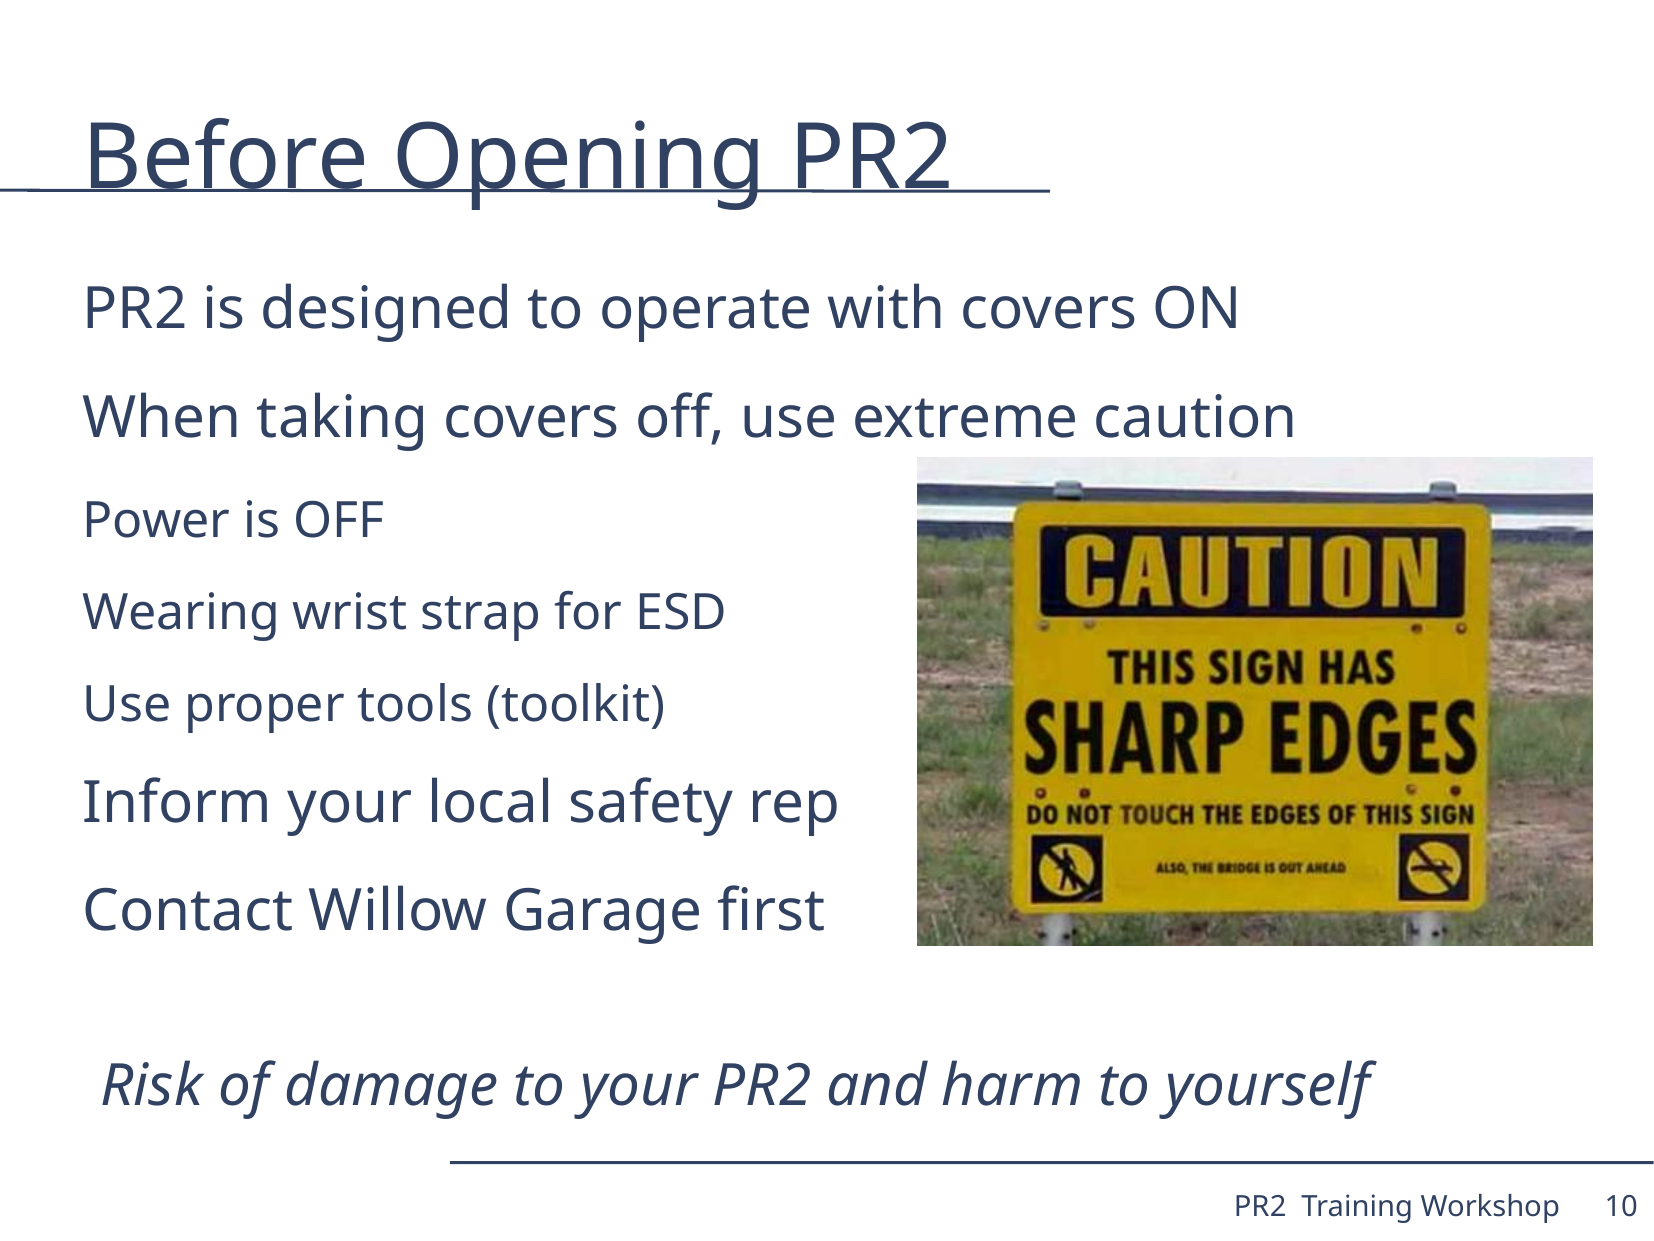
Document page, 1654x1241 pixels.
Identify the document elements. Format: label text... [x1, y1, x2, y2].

picture [917, 457, 1593, 946]
list PR2 is designed to operate with covers ON When taking covers off, use extreme caution Power is OFF Wearing wrist strap for ESD Use proper tools (toolkit) Inform your local safety rep Contact Willow Garage first Risk of damage to your PR2 and harm to yourself [82, 266, 1571, 1119]
title Before Opening PR2 [82, 49, 1571, 257]
